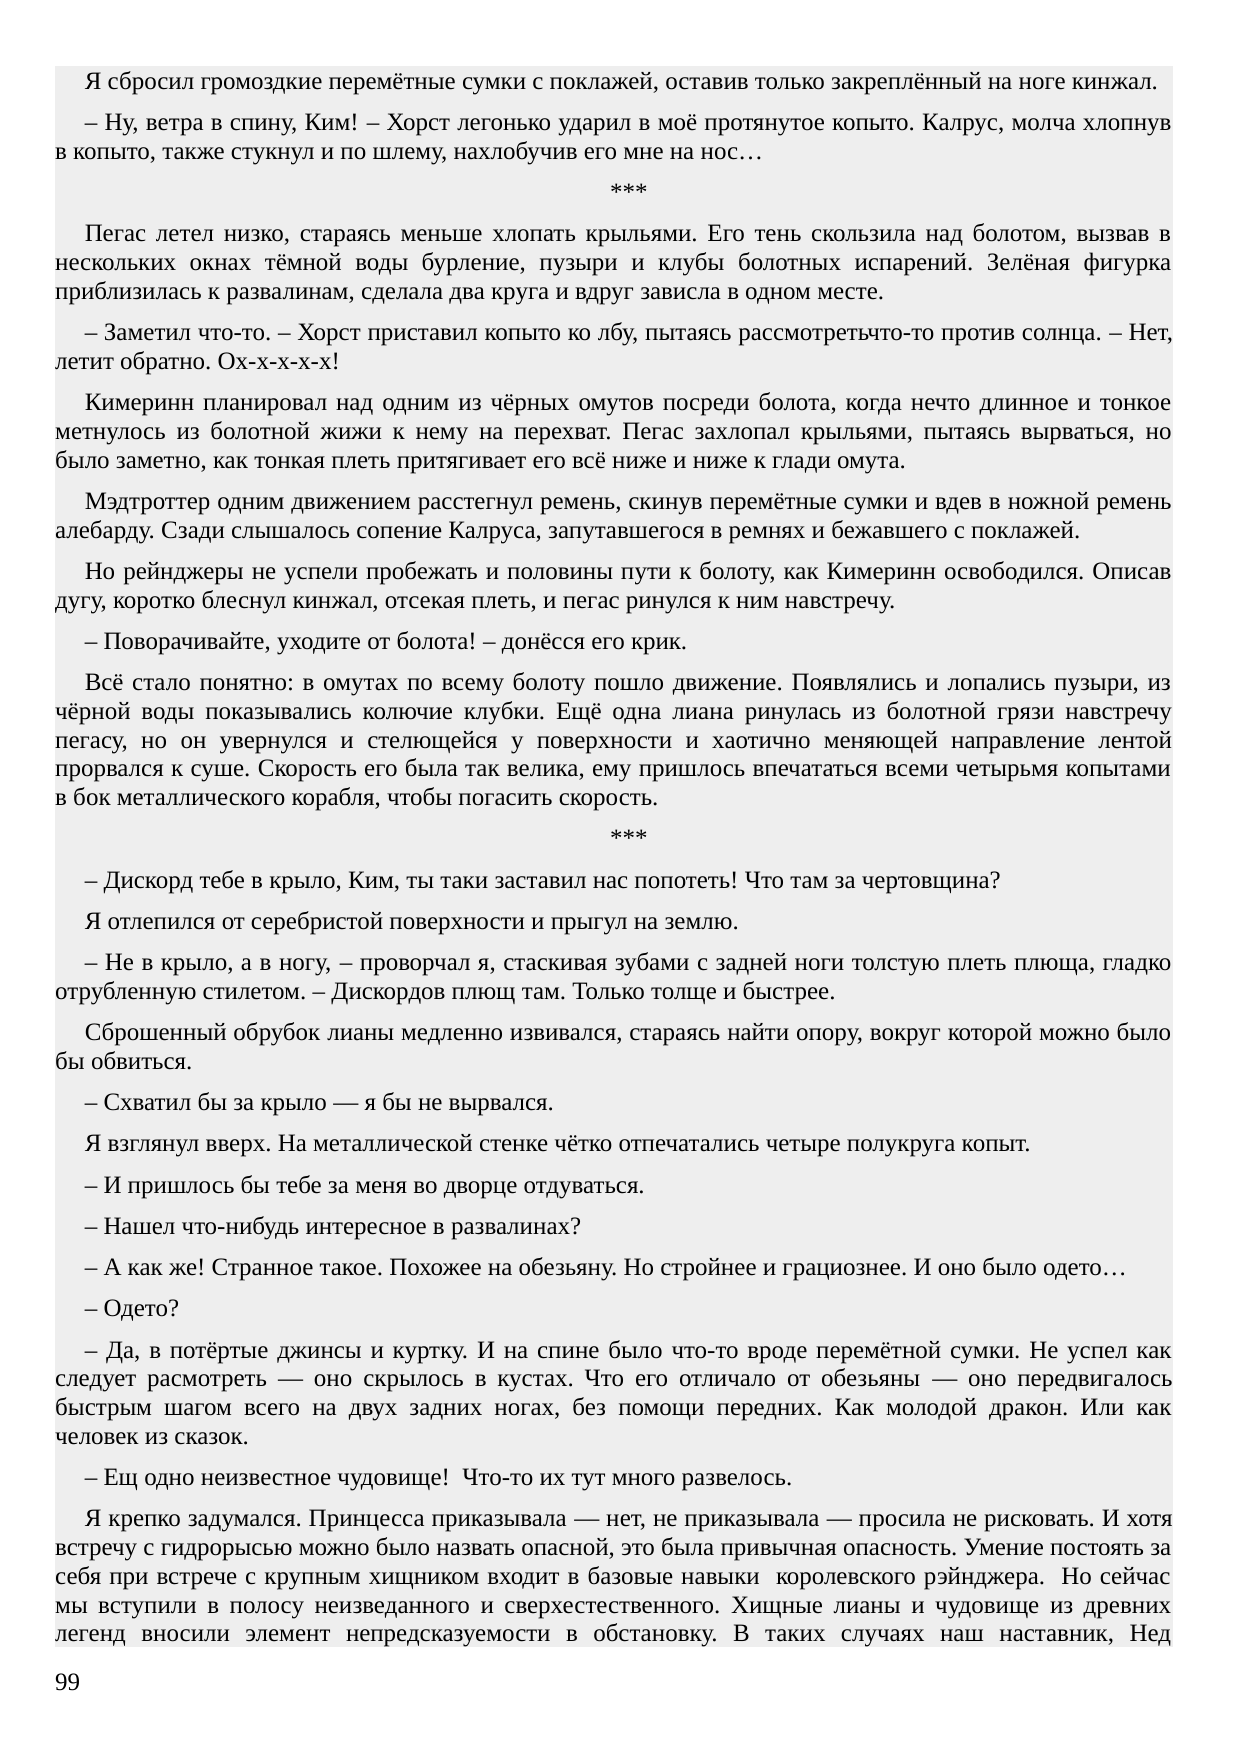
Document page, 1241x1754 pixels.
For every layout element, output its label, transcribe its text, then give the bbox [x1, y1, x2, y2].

text *** [55, 177, 1173, 206]
text – Одето? [55, 1293, 1173, 1322]
text Я отлепился от серебристой поверхности и прыгул на землю. [55, 906, 1173, 935]
text – Заметил что-то. – Хорст приставил копыто ко лбу, пытаясь рассмотретьчто-то против солнца. – Нет, летит обратно. Ох-х-х-х-х! [55, 317, 1173, 375]
text Я крепко задумался. Принцесса приказывала — нет, не приказывала — просила не рисковать. И хотя встречу с гидрорысью можно было назвать опасной, это была привычная опасность. Умение постоять за себя при встрече с крупным хищником входит в базовые навыки королевского рэйнджера. Но сейчас мы вступили в полосу неизведанного и сверхестественного. Хищные лианы и чудовище из древних легенд вносили элемент непредсказуемости в обстановку. В таких случаях наш наставник, Нед [55, 1503, 1173, 1647]
text – Нашел что-нибудь интересное в развалинах? [55, 1211, 1173, 1240]
text Я взглянул вверх. На металлической стенке чётко отпечатались четыре полукруга копыт. [55, 1128, 1173, 1157]
text – Да, в потёртые джинсы и куртку. И на спине было что-то вроде перемётной сумки. Не успел как следует расмотреть — оно скрылось в кустах. Что его отличало от обезьяны — оно передвигалось быстрым шагом всего на двух задних ногах, без помощи передних. Как молодой дракон. Или как человек из сказок. [55, 1335, 1173, 1450]
text – А как же! Странное такое. Похожее на обезьяну. Но стройнее и грациознее. И оно было одето… [55, 1252, 1173, 1281]
text – Дискорд тебе в крыло, Ким, ты таки заставил нас попотеть! Что там за чертовщина? [55, 865, 1173, 893]
text *** [55, 823, 1173, 852]
text Но рейнджеры не успели пробежать и половины пути к болоту, как Кимеринн освободился. Описав дугу, коротко блеснул кинжал, отсекая плеть, и пегас ринулся к ним навстречу. [55, 556, 1173, 613]
text Сброшенный обрубок лианы медленно извивался, стараясь найти опору, вокруг которой можно было бы обвиться. [55, 1017, 1173, 1075]
text – И пришлось бы тебе за меня во дворце отдуваться. [55, 1170, 1173, 1198]
text Пегас летел низко, стараясь меньше хлопать крыльями. Его тень скользила над болотом, вызвав в нескольких окнах тёмной воды бурление, пузыри и клубы болотных испарений. Зелёная фигурка приблизилась к развалинам, сделала два круга и вдруг зависла в одном месте. [55, 218, 1173, 305]
text – Ну, ветра в спину, Ким! – Хорст легонько ударил в моё протянутое копыто. Калрус, молча хлопнув в копыто, также стукнул и по шлему, нахлобучив его мне на нос… [55, 107, 1173, 165]
text Я сбросил громоздкие перемётные сумки с поклажей, оставив только закреплённый на ноге кинжал. [55, 66, 1173, 95]
text – Ещ одно неизвестное чудовище! Что-то их тут много развелось. [55, 1462, 1173, 1491]
text – Схватил бы за крыло — я бы не вырвался. [55, 1087, 1173, 1116]
text Кимеринн планировал над одним из чёрных омутов посреди болота, когда нечто длинное и тонкое метнулось из болотной жижи к нему на перехват. Пегас захлопал крыльями, пытаясь вырваться, но было заметно, как тонкая плеть притягивает его всё ниже и ниже к глади омута. [55, 387, 1173, 473]
text Всё стало понятно: в омутах по всему болоту пошло движение. Появлялись и лопались пузыри, из чёрной воды показывались колючие клубки. Ещё одна лиана ринулась из болотной грязи навстречу пегасу, но он увернулся и стелющейся у поверхности и хаотично меняющей направление лентой прорвался к суше. Скорость его была так велика, ему пришлось впечататься всеми четырьмя копытами в бок металлического корабля, чтобы погасить скорость. [55, 667, 1173, 811]
text – Не в крыло, а в ногу, – проворчал я, стаскивая зубами с задней ноги толстую плеть плюща, гладко отрубленную стилетом. – Дискордов плющ там. Только толще и быстрее. [55, 947, 1173, 1005]
text – Поворачивайте, уходите от болота! – донёсся его крик. [55, 626, 1173, 655]
text Мэдтроттер одним движением расстегнул ремень, скинув перемётные сумки и вдев в ножной ремень алебарду. Сзади слышалось сопение Калруса, запутавшегося в ремнях и бежавшего с поклажей. [55, 486, 1173, 543]
